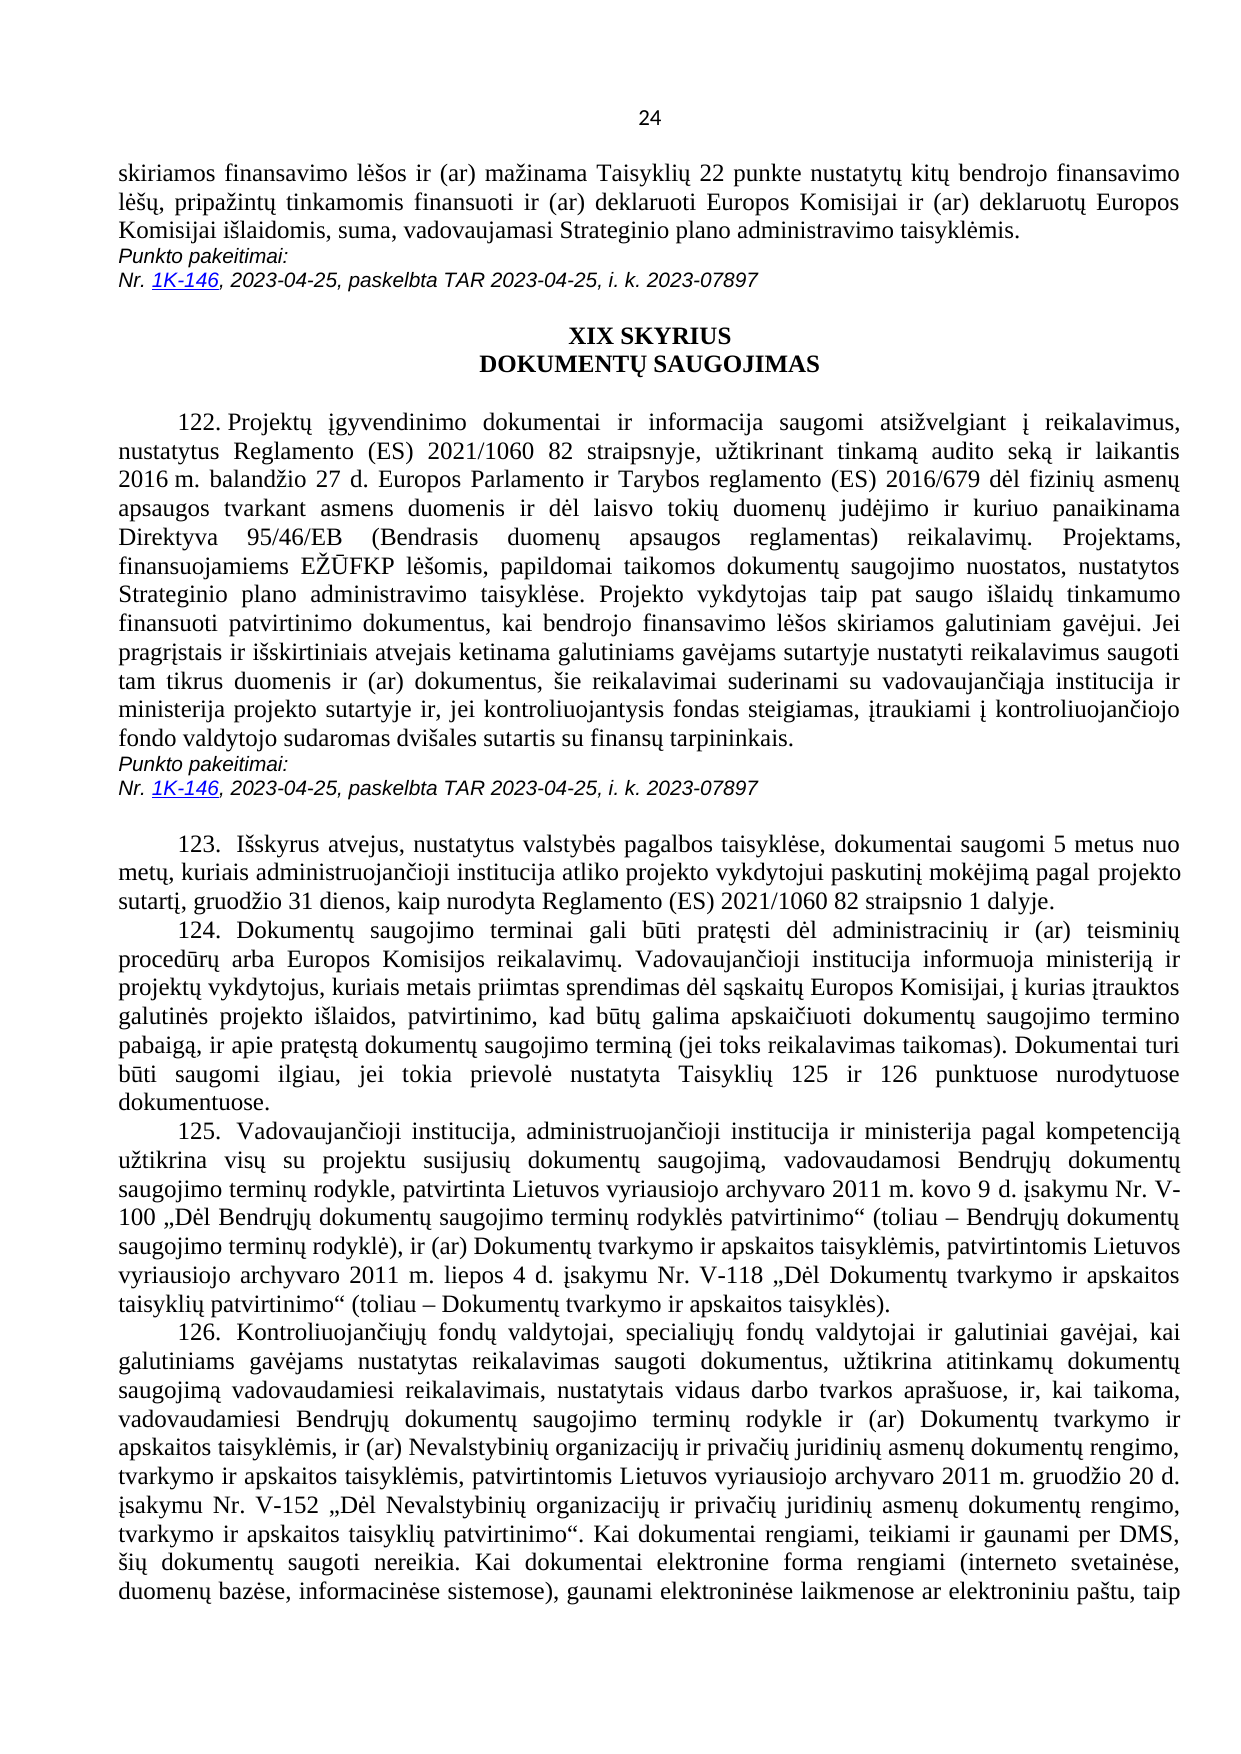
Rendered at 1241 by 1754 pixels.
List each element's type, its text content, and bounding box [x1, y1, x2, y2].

text XIX SKYRIUS [118, 321, 1181, 349]
text 125. Vadovaujančioji institucija, administruojančioji institucija ir ministerija pagal kompetenciją užtikrina visų su projektu susijusių dokumentų saugojimą, vadovaudamosi Bendrųjų dokumentų saugojimo terminų rodykle, patvirtinta Lietuvos vyriausiojo archyvaro 2011 m. kovo 9 d. įsakymu Nr. V-100 „Dėl Bendrųjų dokumentų saugojimo terminų rodyklės patvirtinimo“ (toliau – Bendrųjų dokumentų saugojimo terminų rodyklė), ir (ar) Dokumentų tvarkymo ir apskaitos taisyklėmis, patvirtintomis Lietuvos vyriausiojo archyvaro 2011 m. liepos 4 d. įsakymu Nr. V-118 „Dėl Dokumentų tvarkymo ir apskaitos taisyklių patvirtinimo“ (toliau – Dokumentų tvarkymo ir apskaitos taisyklės). [118, 1116, 1181, 1317]
text Punkto pakeitimai: [118, 244, 1181, 268]
text DOKUMENTŲ SAUGOJIMAS [118, 349, 1181, 378]
text Nr. 1K-146, 2023-04-25, paskelbta TAR 2023-04-25, i. k. 2023-07897 [118, 268, 1181, 292]
text Punkto pakeitimai: [118, 752, 1181, 776]
text 122. Projektų įgyvendinimo dokumentai ir informacija saugomi atsižvelgiant į reikalavimus, nustatytus Reglamento (ES) 2021/1060 82 straipsnyje, užtikrinant tinkamą audito seką ir laikantis 2016 m. balandžio 27 d. Europos Parlamento ir Tarybos reglamento (ES) 2016/679 dėl fizinių asmenų apsaugos tvarkant asmens duomenis ir dėl laisvo tokių duomenų judėjimo ir kuriuo panaikinama Direktyva 95/46/EB (Bendrasis duomenų apsaugos reglamentas) reikalavimų. Projektams, finansuojamiems EŽŪFKP lėšomis, papildomai taikomos dokumentų saugojimo nuostatos, nustatytos Strateginio plano administravimo taisyklėse. Projekto vykdytojas taip pat saugo išlaidų tinkamumo finansuoti patvirtinimo dokumentus, kai bendrojo finansavimo lėšos skiriamos galutiniam gavėjui. Jei pragrįstais ir išskirtiniais atvejais ketinama galutiniams gavėjams sutartyje nustatyti reikalavimus saugoti tam tikrus duomenis ir (ar) dokumentus, šie reikalavimai suderinami su vadovaujančiąja institucija ir ministerija projekto sutartyje ir, jei kontroliuojantysis fondas steigiamas, įtraukiami į kontroliuojančiojo fondo valdytojo sudaromas dvišales sutartis su finansų tarpininkais. [118, 407, 1181, 752]
text 126. Kontroliuojančiųjų fondų valdytojai, specialiųjų fondų valdytojai ir galutiniai gavėjai, kai galutiniams gavėjams nustatytas reikalavimas saugoti dokumentus, užtikrina atitinkamų dokumentų saugojimą vadovaudamiesi reikalavimais, nustatytais vidaus darbo tvarkos aprašuose, ir, kai taikoma, vadovaudamiesi Bendrųjų dokumentų saugojimo terminų rodykle ir (ar) Dokumentų tvarkymo ir apskaitos taisyklėmis, ir (ar) Nevalstybinių organizacijų ir privačių juridinių asmenų dokumentų rengimo, tvarkymo ir apskaitos taisyklėmis, patvirtintomis Lietuvos vyriausiojo archyvaro 2011 m. gruodžio 20 d. įsakymu Nr. V-152 „Dėl Nevalstybinių organizacijų ir privačių juridinių asmenų dokumentų rengimo, tvarkymo ir apskaitos taisyklių patvirtinimo“. Kai dokumentai rengiami, teikiami ir gaunami per DMS, šių dokumentų saugoti nereikia. Kai dokumentai elektronine forma rengiami (interneto svetainėse, duomenų bazėse, informacinėse sistemose), gaunami elektroninėse laikmenose ar elektroniniu paštu, taip [118, 1317, 1181, 1605]
text skiriamos finansavimo lėšos ir (ar) mažinama Taisyklių 22 punkte nustatytų kitų bendrojo finansavimo lėšų, pripažintų tinkamomis finansuoti ir (ar) deklaruoti Europos Komisijai ir (ar) deklaruotų Europos Komisijai išlaidomis, suma, vadovaujamasi Strateginio plano administravimo taisyklėmis. [118, 158, 1181, 244]
text Nr. 1K-146, 2023-04-25, paskelbta TAR 2023-04-25, i. k. 2023-07897 [118, 776, 1181, 800]
text 123. Išskyrus atvejus, nustatytus valstybės pagalbos taisyklėse, dokumentai saugomi 5 metus nuo metų, kuriais administruojančioji institucija atliko projekto vykdytojui paskutinį mokėjimą pagal projekto sutartį, gruodžio 31 dienos, kaip nurodyta Reglamento (ES) 2021/1060 82 straipsnio 1 dalyje. [118, 829, 1181, 915]
text 124. Dokumentų saugojimo terminai gali būti pratęsti dėl administracinių ir (ar) teisminių procedūrų arba Europos Komisijos reikalavimų. Vadovaujančioji institucija informuoja ministeriją ir projektų vykdytojus, kuriais metais priimtas sprendimas dėl sąskaitų Europos Komisijai, į kurias įtrauktos galutinės projekto išlaidos, patvirtinimo, kad būtų galima apskaičiuoti dokumentų saugojimo termino pabaigą, ir apie pratęstą dokumentų saugojimo terminą (jei toks reikalavimas taikomas). Dokumentai turi būti saugomi ilgiau, jei tokia prievolė nustatyta Taisyklių 125 ir 126 punktuose nurodytuose dokumentuose. [118, 915, 1181, 1116]
